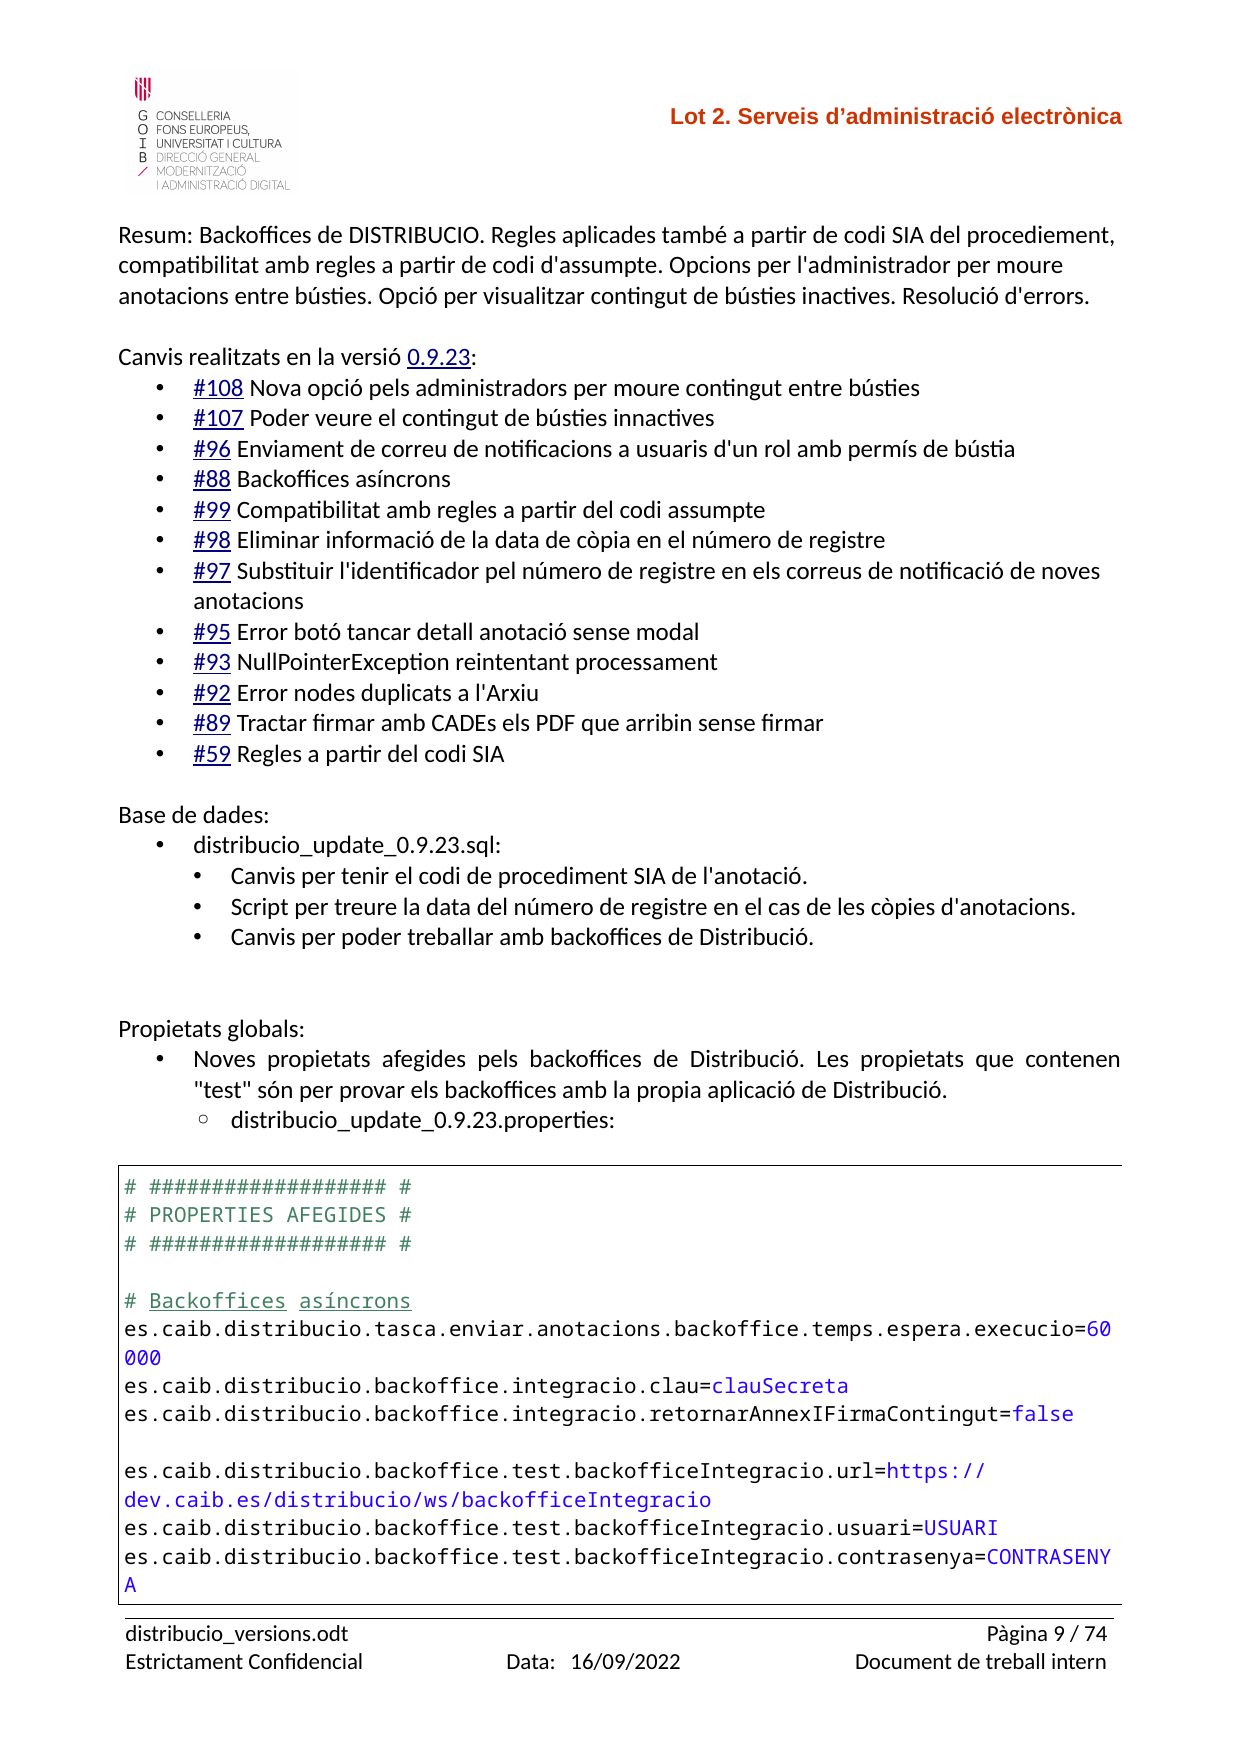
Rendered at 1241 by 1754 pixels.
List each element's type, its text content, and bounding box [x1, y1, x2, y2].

list #107 Poder veure el contingut de bústies innactives [156, 402, 1122, 433]
list #95 Error botó tancar detall anotació sense modal [156, 616, 1122, 646]
list #97 Substituir l'identificador pel número de registre en els correus de notificació de noves anotacions [156, 555, 1122, 616]
list Script per treure la data del número de registre en el cas de les còpies d'anotacions. [193, 891, 1122, 921]
list Canvis per tenir el codi de procediment SIA de l'anotació. [193, 860, 1122, 891]
text Canvis realitzats en la versió 0.9.23: [118, 341, 1122, 372]
text Base de dades: [118, 799, 1122, 829]
text Resum: Backoffices de DISTRIBUCIO. Regles aplicades també a partir de codi SIA del procediement, compatibilitat amb regles a partir de codi d'assumpte. Opcions per l'administrador per moure anotacions entre bústies. Opció per visualitzar contingut de bústies inactives. Resolució d'errors. [118, 219, 1122, 311]
list #88 Backoffices asíncrons [156, 463, 1122, 494]
picture [126, 70, 299, 197]
list #99 Compatibilitat amb regles a partir del codi assumpte [156, 494, 1122, 524]
list #108 Nova opció pels administradors per moure contingut entre bústies [156, 372, 1122, 402]
list #89 Tractar firmar amb CADEs els PDF que arribin sense firmar [156, 707, 1122, 738]
list Noves propietats afegides pels backoffices de Distribució. Les propietats que contenen "test" són per provar els backoffices amb la propia aplicació de Distribució. [156, 1043, 1122, 1104]
list distribucio_update_0.9.23.properties: [193, 1104, 1122, 1135]
list Canvis per poder treballar amb backoffices de Distribució. [193, 921, 1122, 952]
list #93 NullPointerException reintentant processament [156, 646, 1122, 677]
text Propietats globals: [118, 1013, 1122, 1043]
list #96 Enviament de correu de notificacions a usuaris d'un rol amb permís de bústia [156, 433, 1122, 463]
list #59 Regles a partir del codi SIA [156, 738, 1122, 768]
list #92 Error nodes duplicats a l'Arxiu [156, 677, 1122, 707]
table_header # ################### # # PROPERTIES AFEGIDES # # ################### # # Backoffices asíncrons es.caib.distribucio.tasca.enviar.anotacions.backoffice.temps.espera.execucio=60000 es.caib.distribucio.backoffice.integracio.clau=clauSecreta es.caib.distribucio.backoffice.integracio.retornarAnnexIFirmaContingut=false es.caib.distribucio.backoffice.test.backofficeIntegracio.url=https://dev.caib.es/distribucio/ws/backofficeIntegracio es.caib.distribucio.backoffice.test.backofficeIntegracio.usuari=USUARI es.caib.distribucio.backoffice.test.backofficeIntegracio.contrasenya=CONTRASENYA [119, 1166, 1122, 1604]
list distribucio_update_0.9.23.sql: [156, 829, 1122, 860]
list #98 Eliminar informació de la data de còpia en el número de registre [156, 524, 1122, 555]
